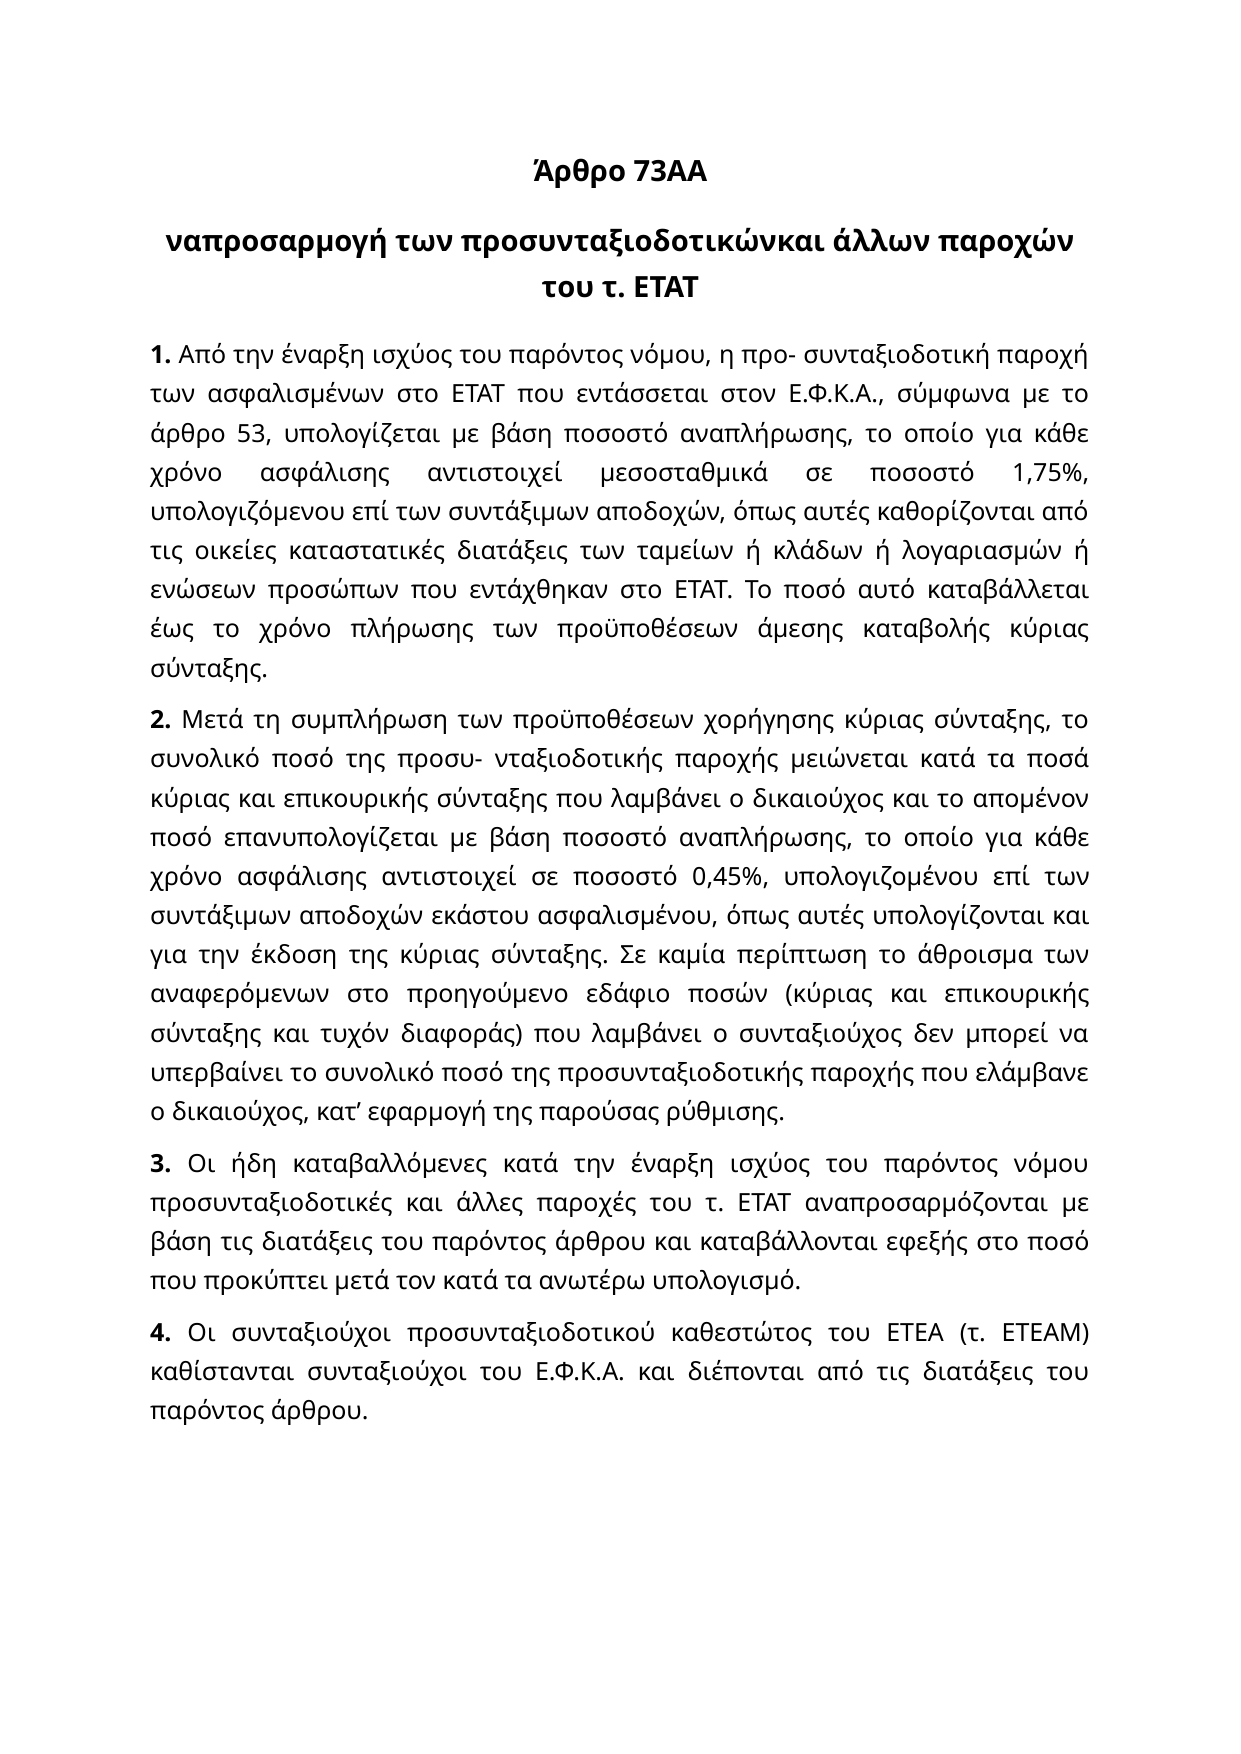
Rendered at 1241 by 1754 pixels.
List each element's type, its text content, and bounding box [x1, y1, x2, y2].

subtitle Άρθρο 73ΑΑ [150, 150, 1090, 190]
text 2. Μετά τη συμπλήρωση των προϋποθέσεων χορήγησης κύριας σύνταξης, το συνολικό ποσό της προσυ- νταξιοδοτικής παροχής μειώνεται κατά τα ποσά κύριας και επικουρικής σύνταξης που λαμβάνει ο δικαιούχος και το απομένον ποσό επανυπολογίζεται με βάση ποσοστό αναπλήρωσης, το οποίο για κάθε χρόνο ασφάλισης αντιστοιχεί σε ποσοστό 0,45%, υπολογιζομένου επί των συντάξιμων αποδοχών εκάστου ασφαλισμένου, όπως αυτές υπολογίζονται και για την έκδοση της κύριας σύνταξης. Σε καμία περίπτωση το άθροισμα των αναφερόμενων στο προηγούμενο εδάφιο ποσών (κύριας και επικουρικής σύνταξης και τυχόν διαφοράς) που λαμβάνει ο συνταξιούχος δεν μπορεί να υπερβαίνει το συνολικό ποσό της προσυνταξιοδοτικής παροχής που ελάμβανε ο δικαιούχος, κατ’ εφαρμογή της παρούσας ρύθμισης. [150, 702, 1090, 1128]
text 3. Οι ήδη καταβαλλόμενες κατά την έναρξη ισχύος του παρόντος νόμου προσυνταξιοδοτικές και άλλες παροχές του τ. ΕΤΑΤ αναπροσαρμόζονται με βάση τις διατάξεις του παρόντος άρθρου και καταβάλλονται εφεξής στο ποσό που προκύπτει μετά τον κατά τα ανωτέρω υπολογισμό. [150, 1145, 1090, 1297]
subtitle ναπροσαρμογή των προσυνταξιοδοτικώνκαι άλλων παροχών του τ. ΕΤΑΤ [150, 221, 1090, 306]
text 1. Από την έναρξη ισχύος του παρόντος νόμου, η προ- συνταξιοδοτική παροχή των ασφαλισμένων στο ΕΤΑΤ που εντάσσεται στον Ε.Φ.Κ.Α., σύμφωνα με το άρθρο 53, υπολογίζεται με βάση ποσοστό αναπλήρωσης, το οποίο για κάθε χρόνο ασφάλισης αντιστοιχεί μεσοσταθμικά σε ποσοστό 1,75%, υπολογιζόμενου επί των συντάξιμων αποδοχών, όπως αυτές καθορίζονται από τις οικείες καταστατικές διατάξεις των ταμείων ή κλάδων ή λογαριασμών ή ενώσεων προσώπων που εντάχθηκαν στο ΕΤΑΤ. Το ποσό αυτό καταβάλλεται έως το χρόνο πλήρωσης των προϋποθέσεων άμεσης καταβολής κύριας σύνταξης. [150, 337, 1090, 684]
text 4. Οι συνταξιούχοι προσυνταξιοδοτικού καθεστώτος του ΕΤΕΑ (τ. ΕΤΕΑΜ) καθίστανται συνταξιούχοι του Ε.Φ.Κ.Α. και διέπονται από τις διατάξεις του παρόντος άρθρου. [150, 1314, 1090, 1427]
